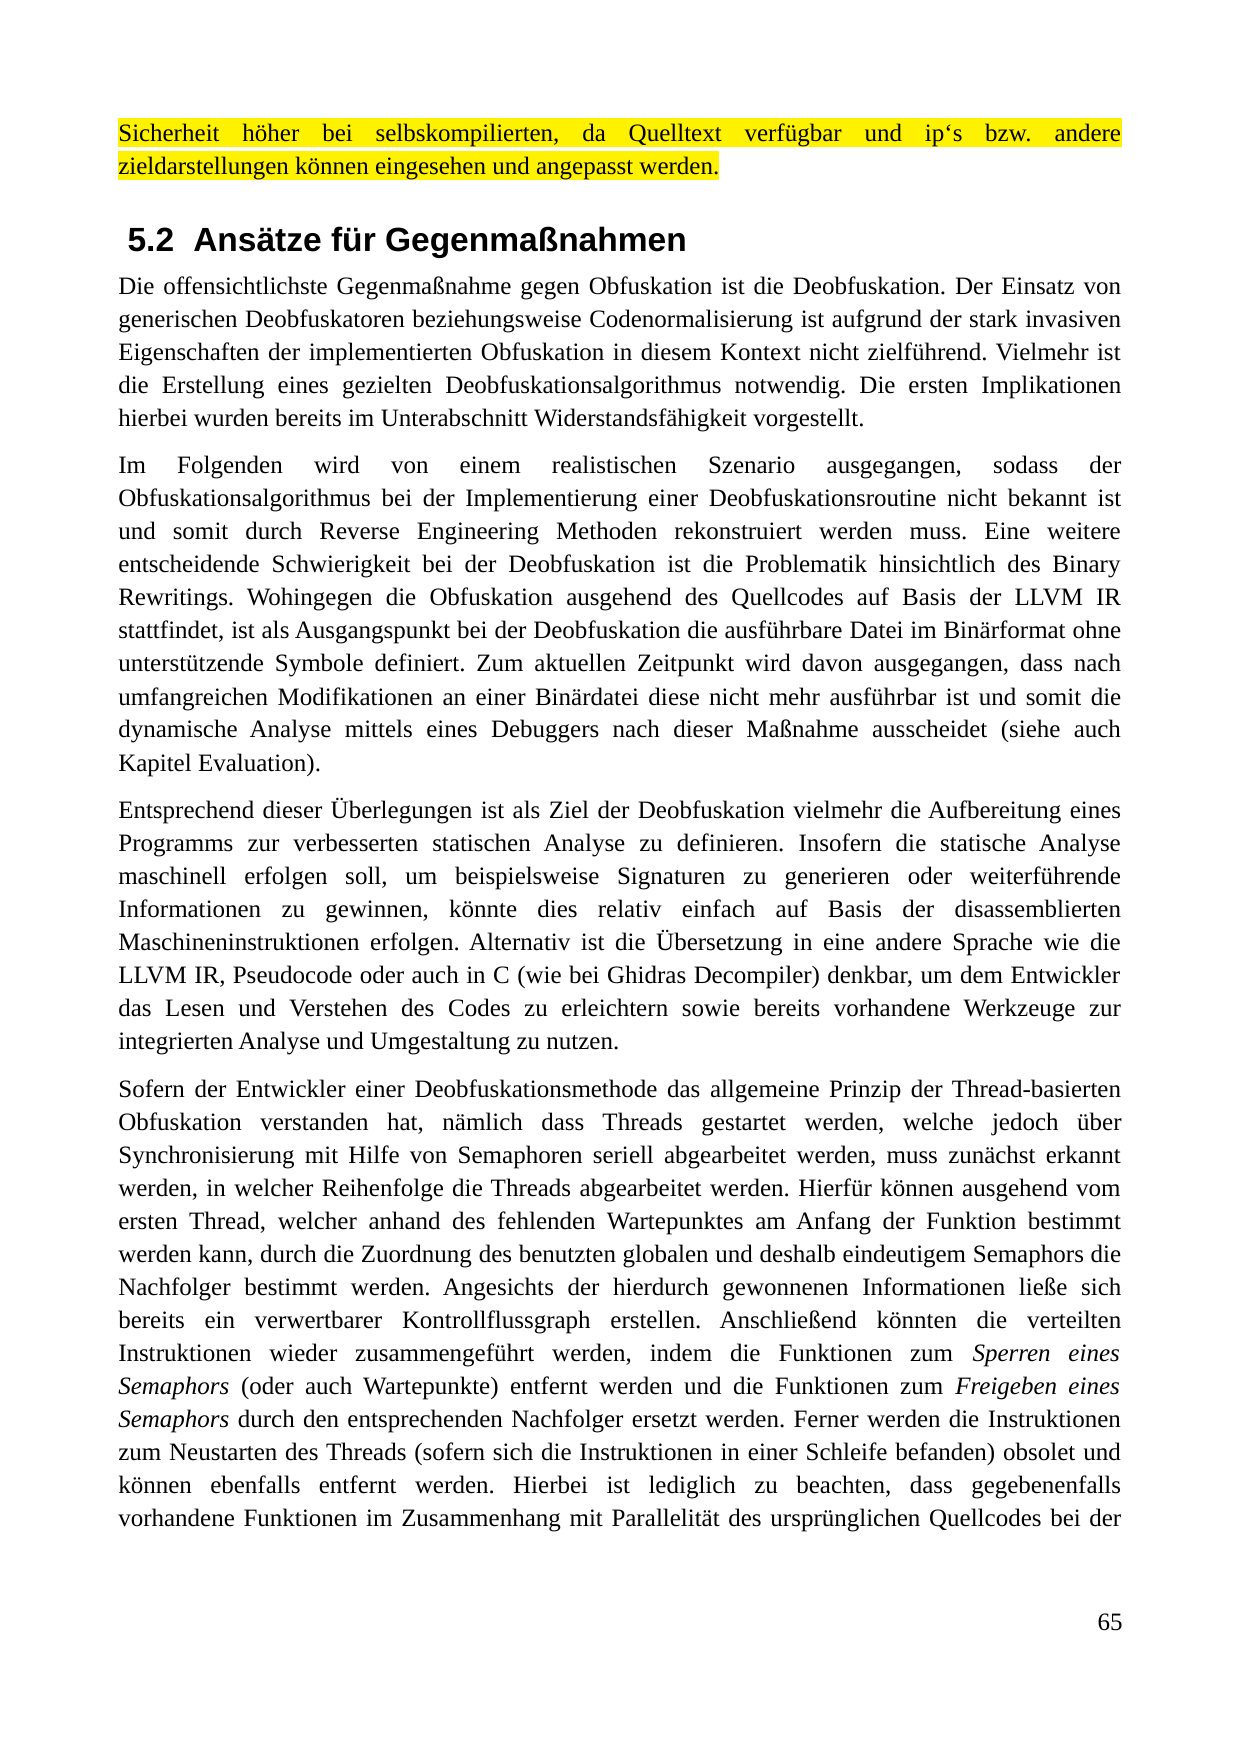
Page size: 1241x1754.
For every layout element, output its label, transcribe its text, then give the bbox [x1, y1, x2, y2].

text Die offensichtlichste Gegenmaßnahme gegen Obfuskation ist die Deobfuskation. Der Einsatz von generischen Deobfuskatoren beziehungsweise Codenormalisierung ist aufgrund der stark invasiven Eigenschaften der implementierten Obfuskation in diesem Kontext nicht zielführend. Vielmehr ist die Erstellung eines gezielten Deobfuskationsalgorithmus notwendig. Die ersten Implikationen hierbei wurden bereits im Unterabschnitt Widerstandsfähigkeit vorgestellt. [118, 271, 1122, 432]
text Im Folgenden wird von einem realistischen Szenario ausgegangen, sodass der Obfuskationsalgorithmus bei der Implementierung einer Deobfuskationsroutine nicht bekannt ist und somit durch Reverse Engineering Methoden rekonstruiert werden muss. Eine weitere entscheidende Schwierigkeit bei der Deobfuskation ist die Problematik hinsichtlich des Binary Rewritings. Wohingegen die Obfuskation ausgehend des Quellcodes auf Basis der LLVM IR stattfindet, ist als Ausgangspunkt bei der Deobfuskation die ausführbare Datei im Binärformat ohne unterstützende Symbole definiert. Zum aktuellen Zeitpunkt wird davon ausgegangen, dass nach umfangreichen Modifikationen an einer Binärdatei diese nicht mehr ausführbar ist und somit die dynamische Analyse mittels eines Debuggers nach dieser Maßnahme ausscheidet (siehe auch Kapitel Evaluation). [118, 450, 1122, 776]
text Sicherheit höher bei selbskompilierten, da Quelltext verfügbar und ip‘s bzw. andere zieldarstellungen können eingesehen und angepasst werden. [118, 118, 1122, 180]
subtitle Ansätze für Gegenmaßnahmen [118, 219, 1122, 258]
text Entsprechend dieser Überlegungen ist als Ziel der Deobfuskation vielmehr die Aufbereitung eines Programms zur verbesserten statischen Analyse zu definieren. Insofern die statische Analyse maschinell erfolgen soll, um beispielsweise Signaturen zu generieren oder weiterführende Informationen zu gewinnen, könnte dies relativ einfach auf Basis der disassemblierten Maschineninstruktionen erfolgen. Alternativ ist die Übersetzung in eine andere Sprache wie die LLVM IR, Pseudocode oder auch in C (wie bei Ghidras Decompiler) denkbar, um dem Entwickler das Lesen und Verstehen des Codes zu erleichtern sowie bereits vorhandene Werkzeuge zur integrierten Analyse und Umgestaltung zu nutzen. [118, 795, 1122, 1055]
text Sofern der Entwickler einer Deobfuskationsmethode das allgemeine Prinzip der Thread-basierten Obfuskation verstanden hat, nämlich dass Threads gestartet werden, welche jedoch über Synchronisierung mit Hilfe von Semaphoren seriell abgearbeitet werden, muss zunächst erkannt werden, in welcher Reihenfolge die Threads abgearbeitet werden. Hierfür können ausgehend vom ersten Thread, welcher anhand des fehlenden Wartepunktes am Anfang der Funktion bestimmt werden kann, durch die Zuordnung des benutzten globalen und deshalb eindeutigem Semaphors die Nachfolger bestimmt werden. Angesichts der hierdurch gewonnenen Informationen ließe sich bereits ein verwertbarer Kontrollflussgraph erstellen. Anschließend könnten die verteilten Instruktionen wieder zusammengeführt werden, indem die Funktionen zum Sperren eines Semaphors (oder auch Wartepunkte) entfernt werden und die Funktionen zum Freigeben eines Semaphors durch den entsprechenden Nachfolger ersetzt werden. Ferner werden die Instruktionen zum Neustarten des Threads (sofern sich die Instruktionen in einer Schleife befanden) obsolet und können ebenfalls entfernt werden. Hierbei ist lediglich zu beachten, dass gegebenenfalls vorhandene Funktionen im Zusammenhang mit Parallelität des ursprünglichen Quellcodes bei der [118, 1074, 1122, 1532]
